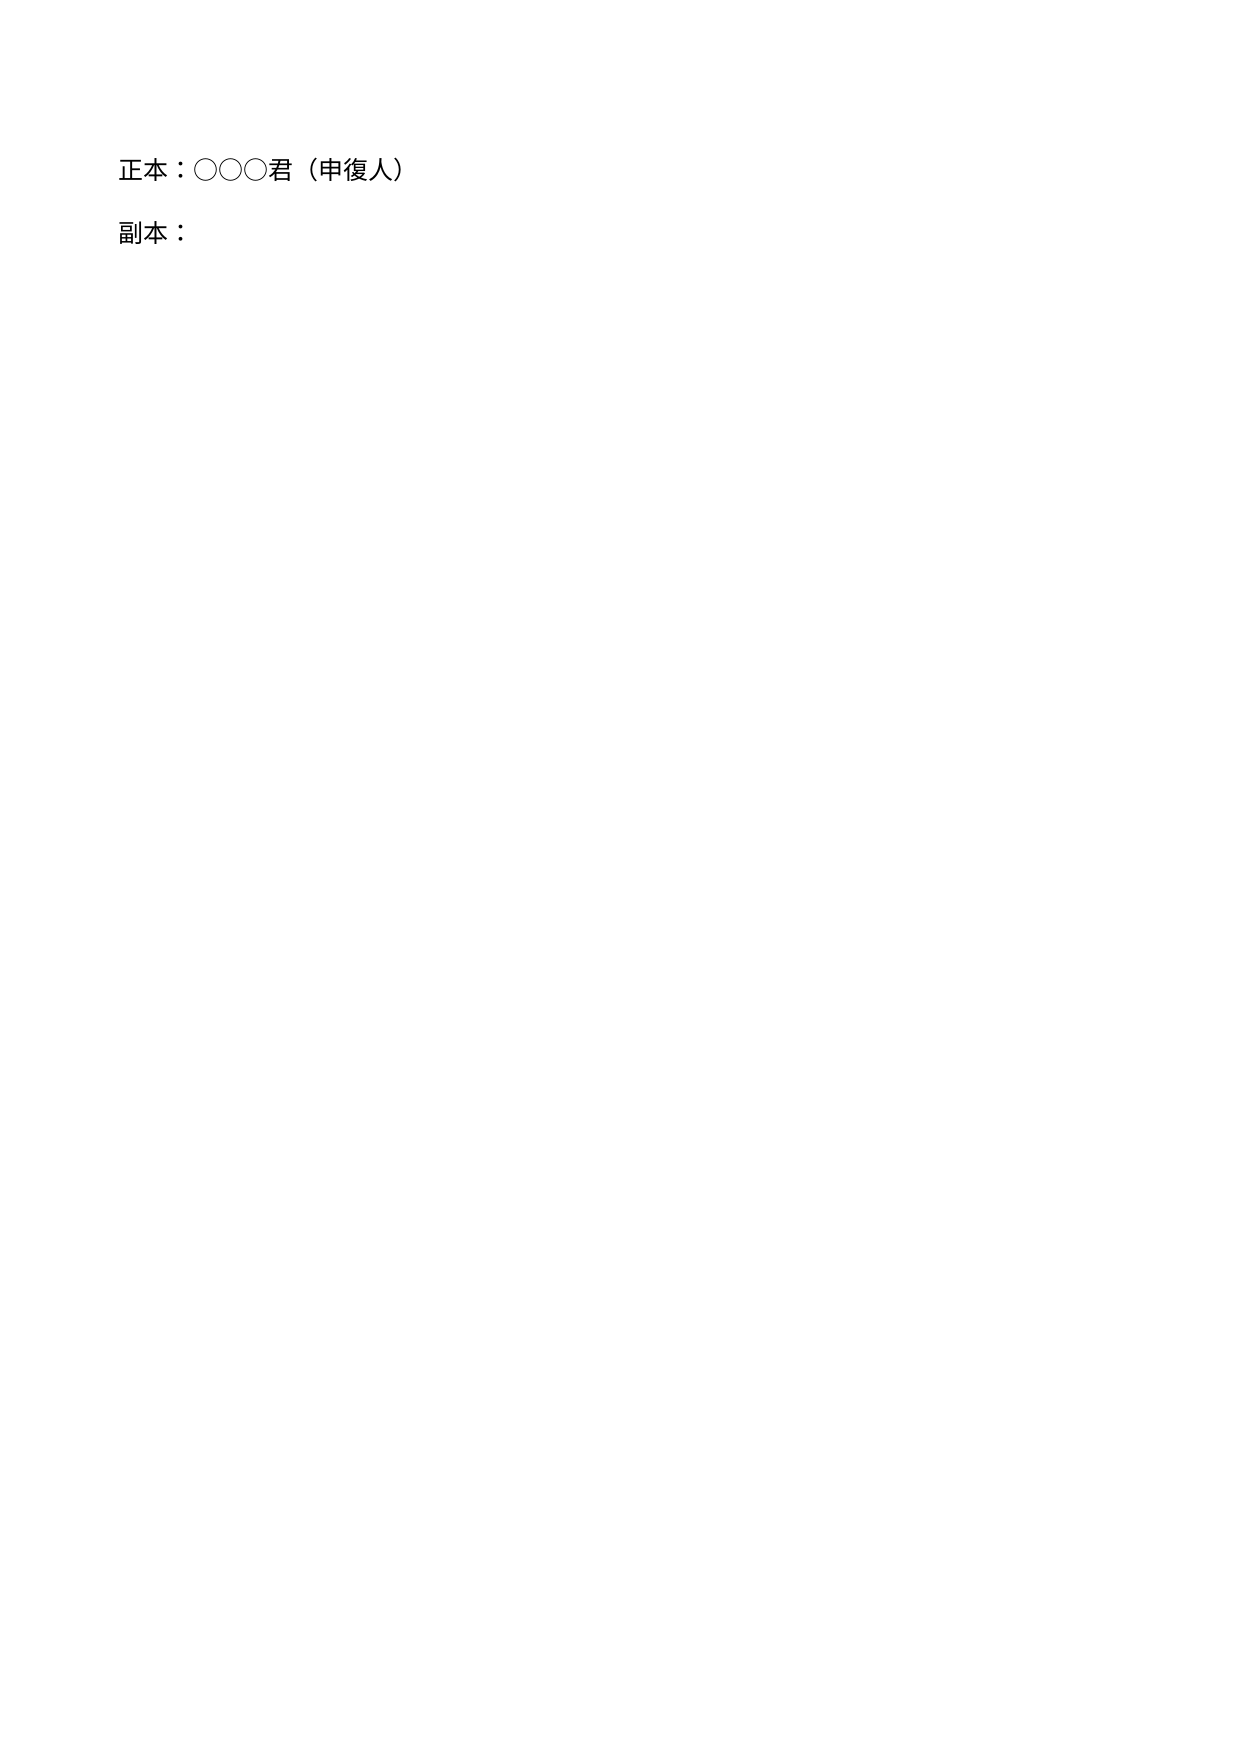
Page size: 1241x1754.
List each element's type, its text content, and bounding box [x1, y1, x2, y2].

text 正本：○○○君（申復人） [118, 127, 1122, 189]
text 副本： [118, 189, 1122, 252]
